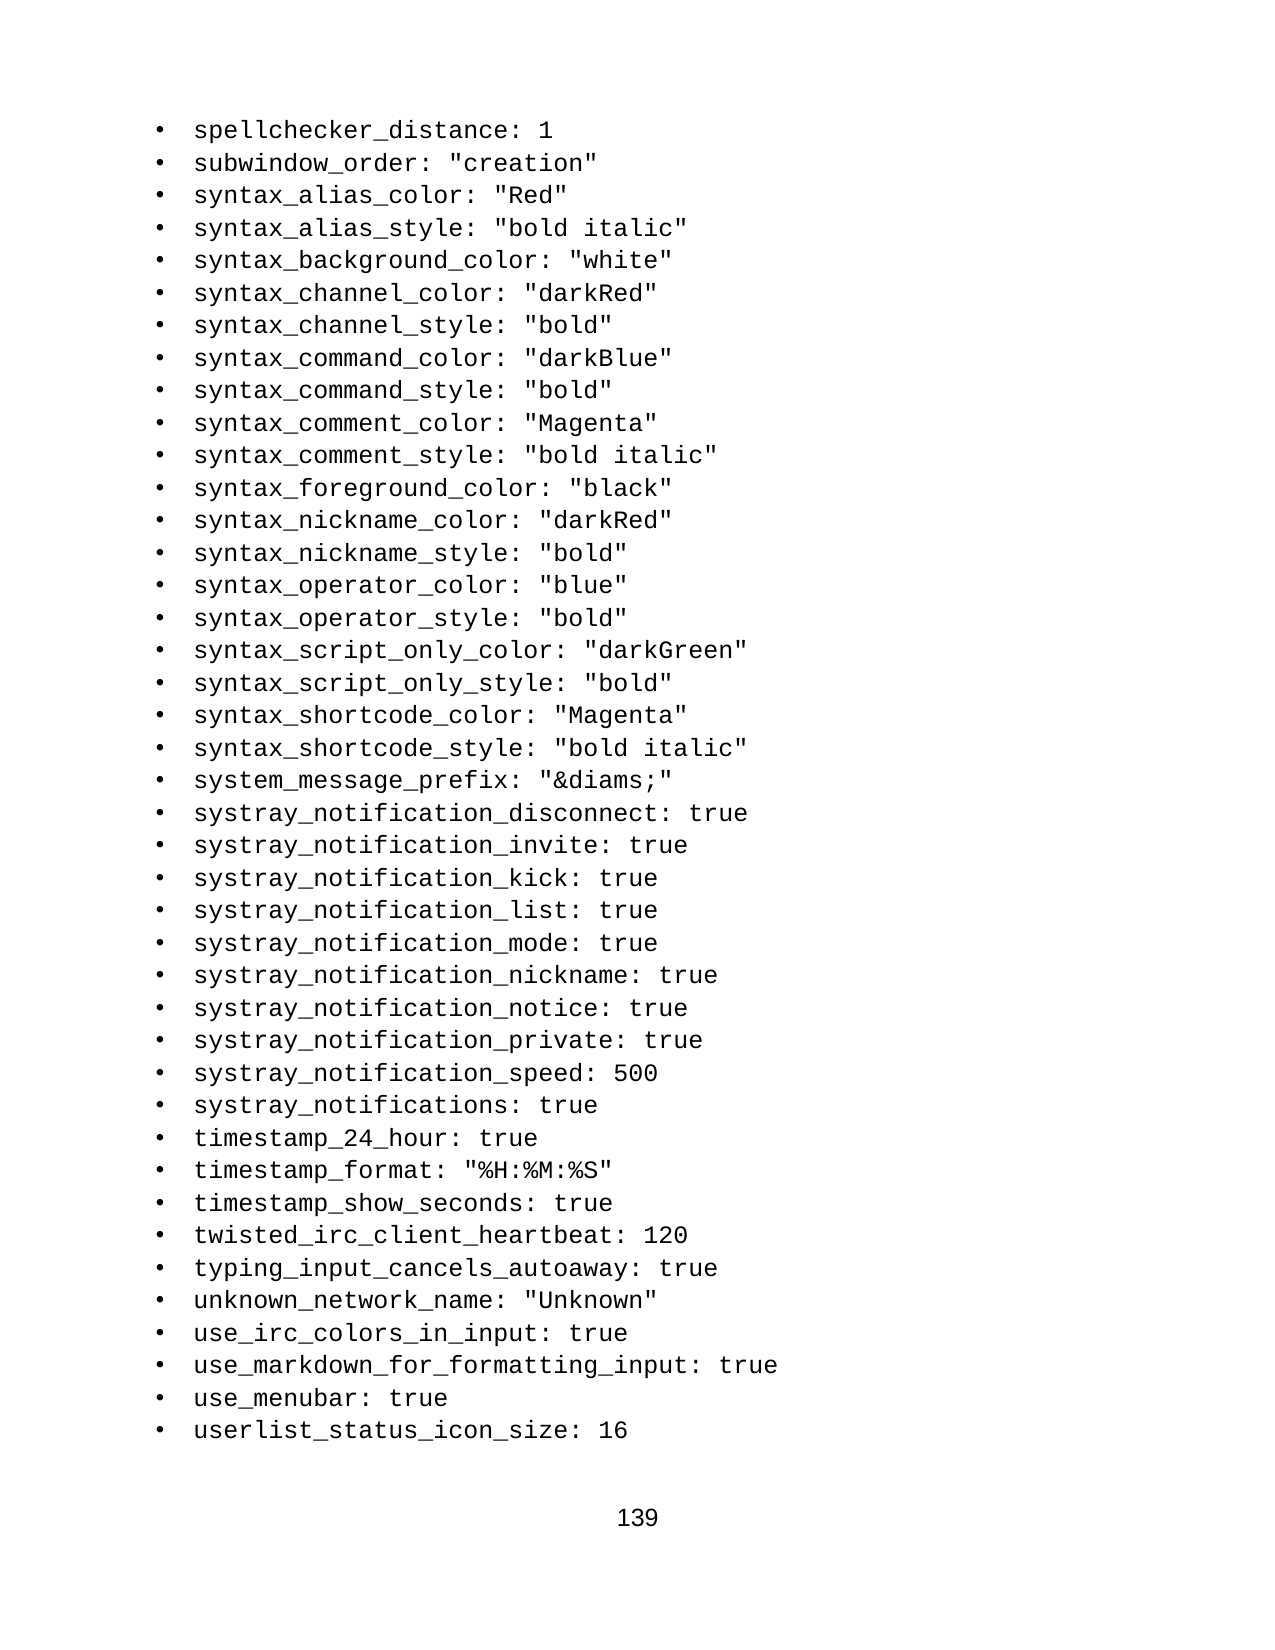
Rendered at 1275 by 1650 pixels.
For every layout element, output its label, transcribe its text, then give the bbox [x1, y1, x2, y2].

list twisted_irc_client_heartbeat: 120 [156, 1223, 1157, 1251]
list syntax_operator_color: "blue" [156, 573, 1157, 601]
list systray_notification_invite: true [156, 833, 1157, 861]
list systray_notification_notice: true [156, 996, 1157, 1024]
list systray_notification_list: true [156, 898, 1157, 926]
list syntax_nickname_color: "darkRed" [156, 508, 1157, 536]
list unknown_network_name: "Unknown" [156, 1288, 1157, 1316]
list syntax_background_color: "white" [156, 248, 1157, 276]
list syntax_shortcode_color: "Magenta" [156, 703, 1157, 731]
list systray_notification_speed: 500 [156, 1061, 1157, 1089]
list syntax_script_only_style: "bold" [156, 671, 1157, 699]
list systray_notification_disconnect: true [156, 801, 1157, 829]
list syntax_command_style: "bold" [156, 378, 1157, 406]
list syntax_alias_color: "Red" [156, 183, 1157, 211]
list syntax_comment_color: "Magenta" [156, 411, 1157, 439]
list systray_notifications: true [156, 1093, 1157, 1121]
list use_menubar: true [156, 1386, 1157, 1414]
list timestamp_format: "%H:%M:%S" [156, 1158, 1157, 1186]
list userlist_status_icon_size: 16 [156, 1418, 1157, 1446]
list systray_notification_kick: true [156, 866, 1157, 894]
list syntax_command_color: "darkBlue" [156, 346, 1157, 374]
list systray_notification_mode: true [156, 931, 1157, 959]
list spellchecker_distance: 1 [156, 118, 1157, 146]
list timestamp_show_seconds: true [156, 1191, 1157, 1219]
list use_markdown_for_formatting_input: true [156, 1353, 1157, 1381]
list typing_input_cancels_autoaway: true [156, 1256, 1157, 1284]
list syntax_alias_style: "bold italic" [156, 216, 1157, 244]
list syntax_shortcode_style: "bold italic" [156, 736, 1157, 764]
list timestamp_24_hour: true [156, 1126, 1157, 1154]
list syntax_comment_style: "bold italic" [156, 443, 1157, 471]
list syntax_script_only_color: "darkGreen" [156, 638, 1157, 666]
list systray_notification_nickname: true [156, 963, 1157, 991]
list syntax_foreground_color: "black" [156, 476, 1157, 504]
list syntax_nickname_style: "bold" [156, 541, 1157, 569]
list syntax_operator_style: "bold" [156, 606, 1157, 634]
list subwindow_order: "creation" [156, 151, 1157, 179]
list system_message_prefix: "&diams;" [156, 768, 1157, 796]
list syntax_channel_color: "darkRed" [156, 281, 1157, 309]
list syntax_channel_style: "bold" [156, 313, 1157, 341]
list use_irc_colors_in_input: true [156, 1321, 1157, 1349]
list systray_notification_private: true [156, 1028, 1157, 1056]
